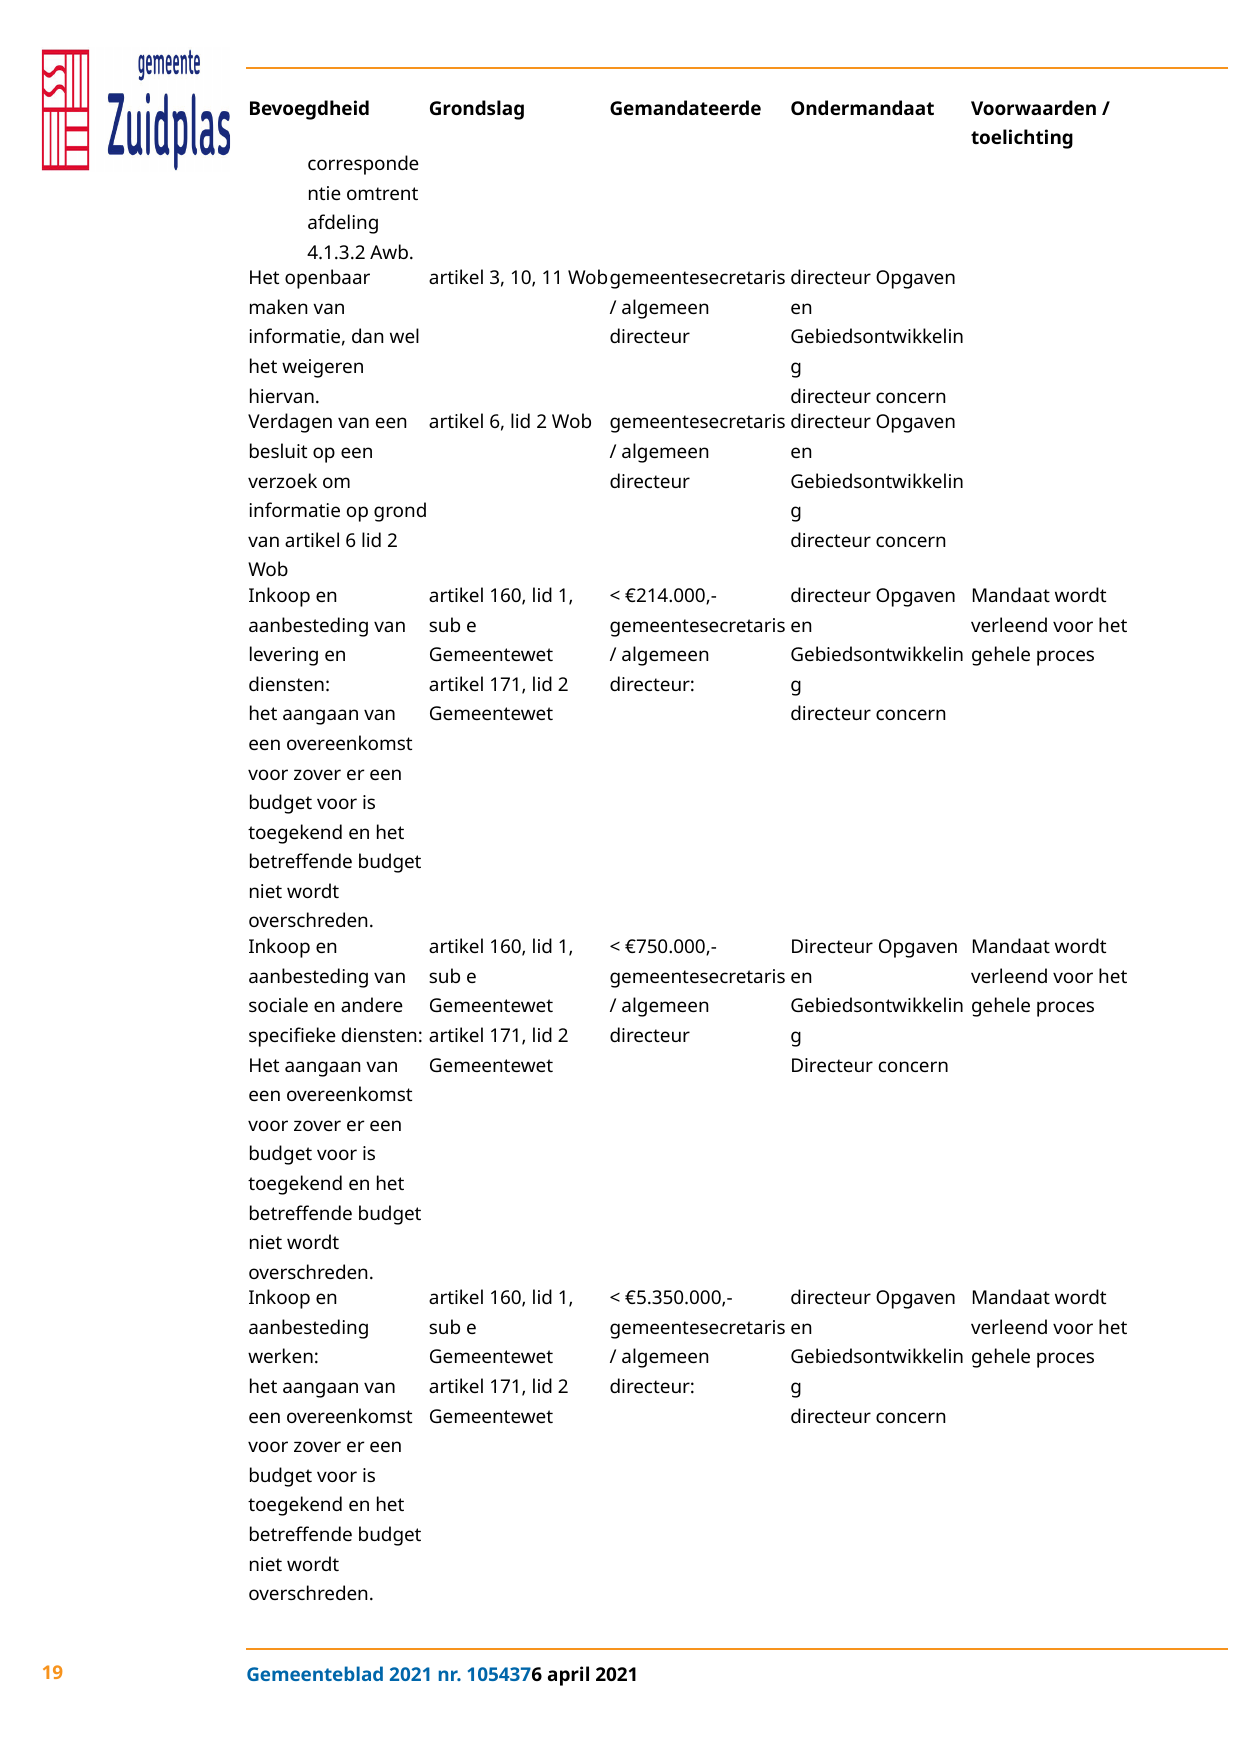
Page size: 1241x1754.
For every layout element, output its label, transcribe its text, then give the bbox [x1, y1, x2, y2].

picture [41, 47, 231, 172]
table_header Ondermandaat [790, 95, 971, 150]
table_header Bevoegdheid [248, 95, 429, 150]
table_cell Verdagen van een besluit op een verzoek om informatie op grond van artikel 6 lid 2 Wob [248, 409, 429, 582]
table_cell directeur Opgaven en Gebiedsontwikkeling directeur concern [790, 409, 971, 582]
table_cell Het openbaar maken van informatie, dan wel het weigeren hiervan. [248, 265, 429, 409]
table_header Gemandateerde [609, 95, 790, 150]
table_cell artikel 160, lid 1, sub e Gemeentewet artikel 171, lid 2 Gemeentewet [429, 582, 609, 933]
table_cell Inkoop en aanbesteding van sociale en andere specifieke diensten: Het aangaan van een overeenkomst voor zover er een budget voor is toegekend en het betreffende budget niet wordt overschreden. [248, 934, 429, 1284]
table_cell directeur Opgaven en Gebiedsontwikkeling directeur concern [790, 1285, 971, 1606]
table_cell gemeentesecretaris / algemeen directeur [609, 265, 790, 409]
table_cell artikel 160, lid 1, sub e Gemeentewet artikel 171, lid 2 Gemeentewet [429, 934, 609, 1284]
table_cell [429, 150, 609, 264]
table_cell artikel 6, lid 2 Wob [429, 409, 609, 582]
table_cell Inkoop en aanbesteding werken: het aangaan van een overeenkomst voor zover er een budget voor is toegekend en het betreffende budget niet wordt overschreden. [248, 1285, 429, 1606]
table_cell [971, 150, 1152, 264]
table_cell Mandaat wordt verleend voor het gehele proces [971, 934, 1152, 1284]
table_cell correspondentie omtrent afdeling 4.1.3.2 Awb. [248, 150, 429, 264]
table_cell Directeur Opgaven en Gebiedsontwikkeling Directeur concern [790, 934, 971, 1284]
table_cell Mandaat wordt verleend voor het gehele proces [971, 1285, 1152, 1606]
table_cell [971, 265, 1152, 409]
table_cell [609, 150, 790, 264]
table_cell < €750.000,- gemeentesecretaris / algemeen directeur [609, 934, 790, 1284]
table_header Voorwaarden / toelichting [971, 95, 1152, 150]
table_cell directeur Opgaven en Gebiedsontwikkeling directeur concern [790, 582, 971, 933]
table_cell gemeentesecretaris / algemeen directeur [609, 409, 790, 582]
table_cell Mandaat wordt verleend voor het gehele proces [971, 582, 1152, 933]
table_cell directeur Opgaven en Gebiedsontwikkeling directeur concern [790, 265, 971, 409]
table_cell [971, 409, 1152, 582]
table_cell artikel 160, lid 1, sub e Gemeentewet artikel 171, lid 2 Gemeentewet [429, 1285, 609, 1606]
table_cell artikel 3, 10, 11 Wob [429, 265, 609, 409]
table_cell < €214.000,- gemeentesecretaris / algemeen directeur: [609, 582, 790, 933]
table_cell Inkoop en aanbesteding van levering en diensten: het aangaan van een overeenkomst voor zover er een budget voor is toegekend en het betreffende budget niet wordt overschreden. [248, 582, 429, 933]
table_header Grondslag [429, 95, 609, 150]
table_cell [790, 150, 971, 264]
table_cell < €5.350.000,-gemeentesecretaris / algemeen directeur: [609, 1285, 790, 1606]
